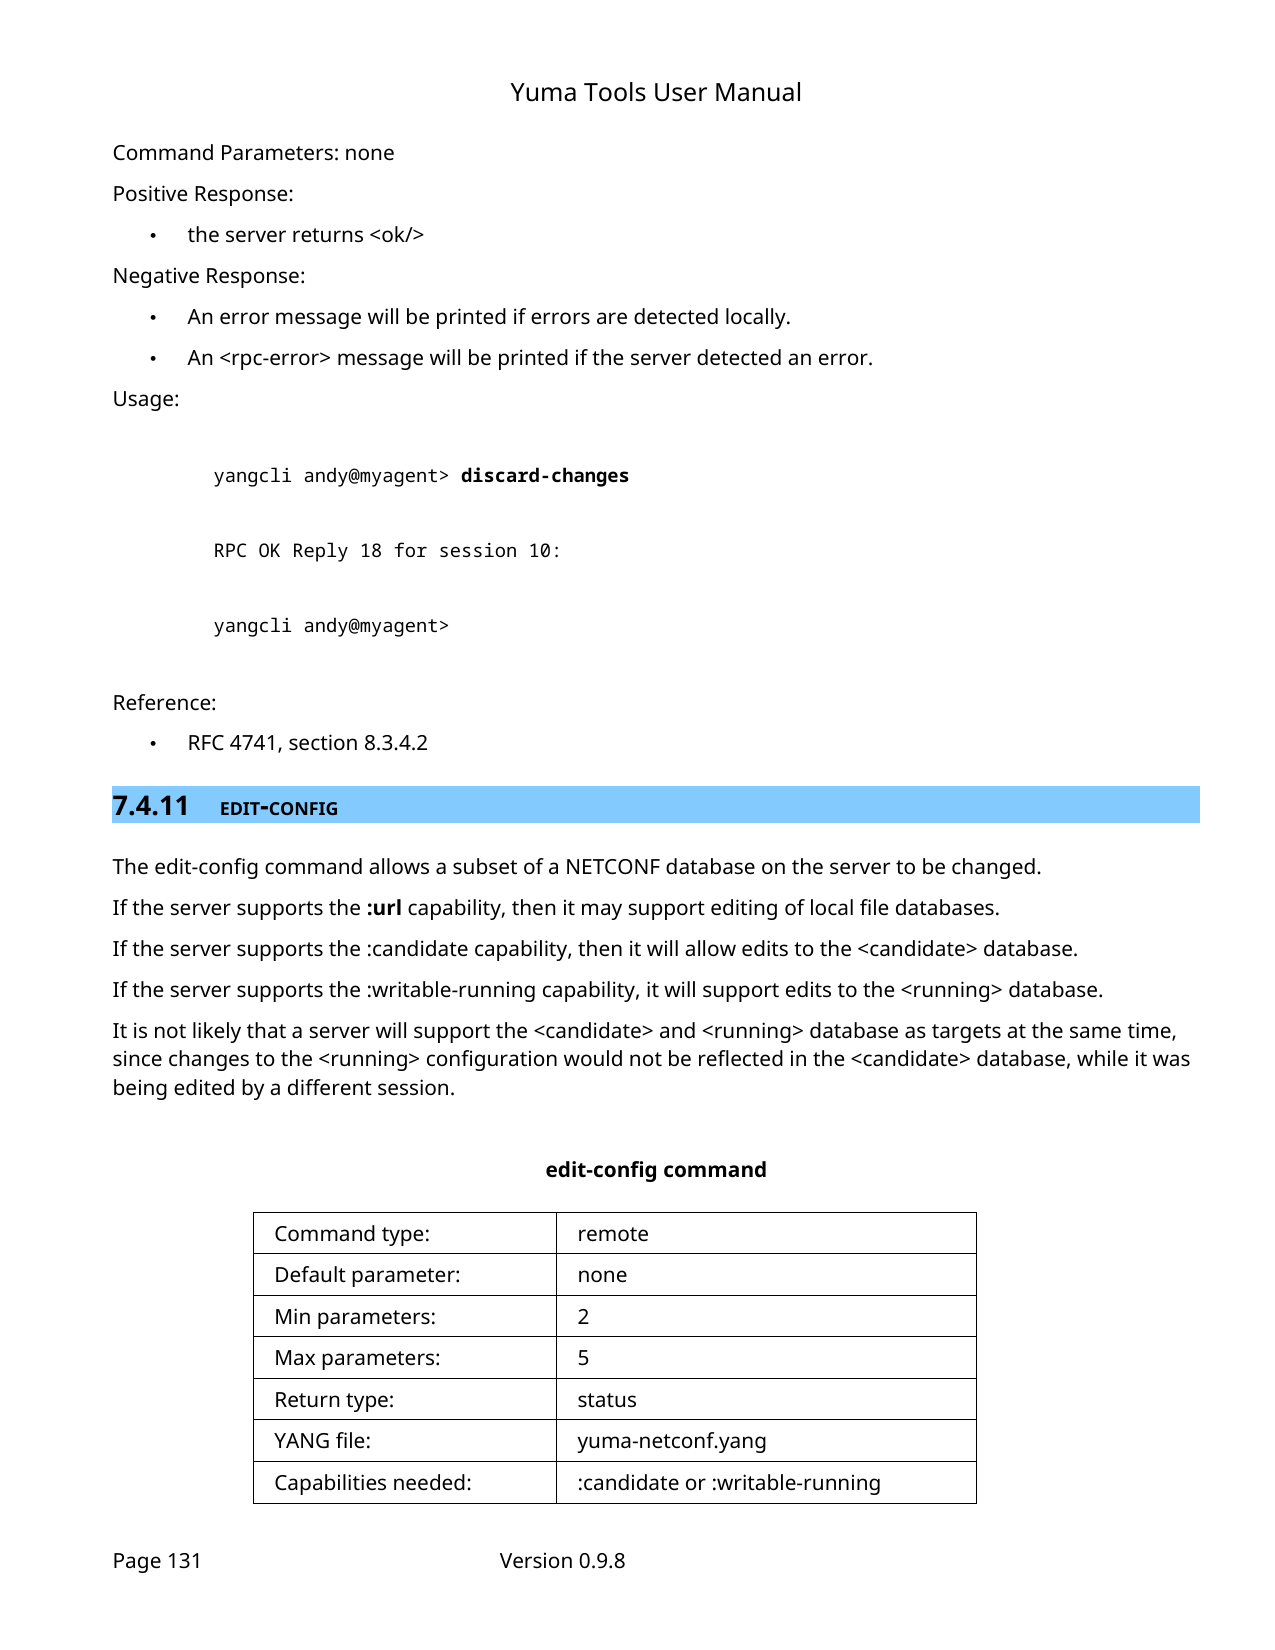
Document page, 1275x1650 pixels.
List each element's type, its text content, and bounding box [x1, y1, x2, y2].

table_cell Return type: [254, 1379, 556, 1419]
text Command Parameters: none [112, 138, 1200, 167]
table_cell none [557, 1254, 976, 1295]
table_cell :candidate or :writable-running [557, 1462, 976, 1502]
table_cell Capabilities needed: [254, 1462, 556, 1502]
list RFC 4741, section 8.3.4.2 [150, 728, 1200, 757]
text RPC OK Reply 18 for session 10: [139, 538, 1200, 563]
table_cell Min parameters: [254, 1296, 556, 1336]
text If the server supports the :candidate capability, then it will allow edits to the <candidate> database. [112, 934, 1200, 962]
text Reference: [112, 688, 1200, 716]
list An error message will be printed if errors are detected locally. [150, 302, 1200, 331]
text The edit-config command allows a subset of a NETCONF database on the server to be changed. [112, 852, 1200, 881]
table_cell 2 [557, 1296, 976, 1336]
text yangcli andy@myagent> [139, 613, 1200, 638]
table_cell Max parameters: [254, 1337, 556, 1378]
text Negative Response: [112, 261, 1200, 290]
text It is not likely that a server will support the <candidate> and <running> database as targets at the same time, since changes to the <running> configuration would not be reflected in the <candidate> database, while it was being edited by a different session. [112, 1016, 1200, 1101]
table_cell yuma-netconf.yang [557, 1420, 976, 1461]
subtitle edit-config command [127, 1155, 1185, 1183]
text Positive Response: [112, 179, 1200, 208]
text If the server supports the :writable-running capability, it will support edits to the <running> database. [112, 975, 1200, 1003]
table_cell Default parameter: [254, 1254, 556, 1295]
subtitle edit-config [112, 786, 1200, 823]
text If the server supports the :url capability, then it may support editing of local file databases. [112, 893, 1200, 922]
list the server returns <ok/> [150, 220, 1200, 249]
list An <rpc-error> message will be printed if the server detected an error. [150, 343, 1200, 372]
text Usage: [112, 384, 1200, 413]
table_header remote [557, 1213, 976, 1253]
table_cell YANG file: [254, 1420, 556, 1461]
table_cell 5 [557, 1337, 976, 1378]
table_header Command type: [254, 1213, 556, 1253]
text yangcli andy@myagent> discard-changes [139, 463, 1200, 488]
table_cell status [557, 1379, 976, 1419]
